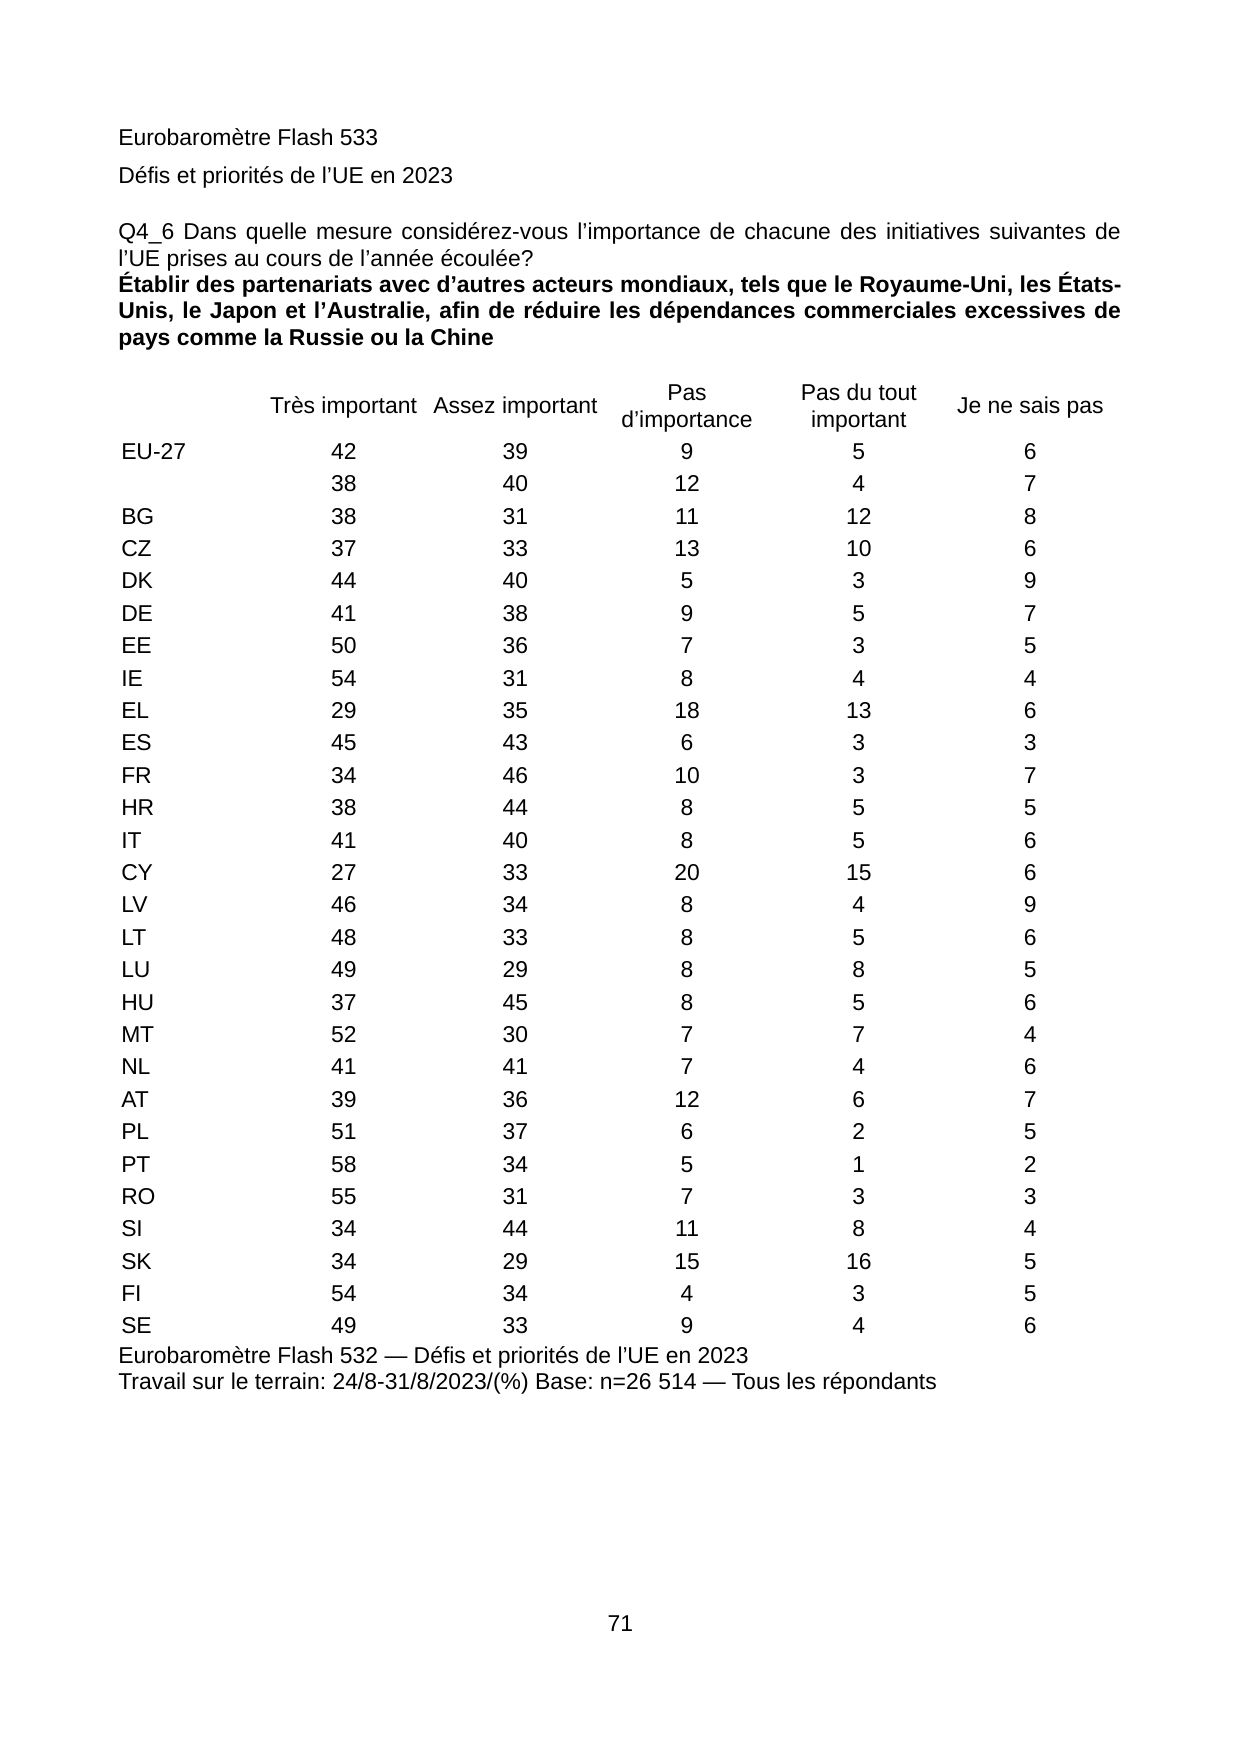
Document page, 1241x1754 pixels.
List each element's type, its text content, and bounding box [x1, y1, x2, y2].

table_cell 45 [429, 986, 601, 1018]
table_cell 40 [429, 467, 601, 499]
table_cell 7 [601, 1018, 773, 1050]
table_cell 10 [773, 532, 944, 564]
table_cell 34 [429, 888, 601, 921]
table_cell 5 [773, 921, 944, 953]
table_cell 5 [601, 564, 773, 597]
table_cell 8 [944, 500, 1116, 532]
table_cell 34 [258, 1212, 429, 1245]
table_cell 9 [601, 435, 773, 467]
table_cell 3 [944, 1180, 1116, 1212]
table_cell 11 [601, 500, 773, 532]
table_cell 37 [429, 1115, 601, 1147]
table_cell 9 [601, 1310, 773, 1342]
table_cell 6 [944, 435, 1116, 467]
table_cell 39 [429, 435, 601, 467]
table_cell 12 [773, 500, 944, 532]
table_cell 50 [258, 629, 429, 662]
table_cell 16 [773, 1245, 944, 1277]
table_cell 6 [944, 856, 1116, 888]
table_cell 5 [773, 824, 944, 856]
table_cell 39 [258, 1083, 429, 1115]
table_cell SK [118, 1245, 258, 1277]
table_cell 33 [429, 856, 601, 888]
table_cell DE [118, 597, 258, 629]
table_cell [118, 467, 258, 499]
table_cell 51 [258, 1115, 429, 1147]
table_cell IT [118, 824, 258, 856]
table_cell 7 [601, 629, 773, 662]
table_cell 5 [944, 629, 1116, 662]
table_cell 37 [258, 532, 429, 564]
table_cell 29 [258, 694, 429, 726]
table_cell 36 [429, 1083, 601, 1115]
table_cell 54 [258, 1277, 429, 1309]
table_cell 3 [773, 759, 944, 791]
table_cell 4 [944, 1018, 1116, 1050]
table_cell 37 [258, 986, 429, 1018]
table_cell 6 [944, 921, 1116, 953]
table_cell 9 [944, 888, 1116, 921]
table_cell 13 [773, 694, 944, 726]
table_cell 4 [944, 1212, 1116, 1245]
table_cell 4 [773, 1050, 944, 1083]
table_cell PT [118, 1148, 258, 1180]
table_cell 41 [258, 1050, 429, 1083]
table_cell 48 [258, 921, 429, 953]
table_cell 8 [601, 662, 773, 694]
table_cell 6 [601, 1115, 773, 1147]
table_cell 31 [429, 662, 601, 694]
table_cell 43 [429, 726, 601, 759]
table_cell CZ [118, 532, 258, 564]
table_cell 8 [601, 953, 773, 986]
table_cell 7 [944, 759, 1116, 791]
table_cell 34 [429, 1148, 601, 1180]
table_cell 9 [601, 597, 773, 629]
table_cell 41 [429, 1050, 601, 1083]
table_cell 8 [773, 1212, 944, 1245]
table_cell 5 [773, 597, 944, 629]
table_cell 38 [258, 791, 429, 823]
table_cell 11 [601, 1212, 773, 1245]
table_cell DK [118, 564, 258, 597]
table_cell 42 [258, 435, 429, 467]
table_cell 12 [601, 1083, 773, 1115]
table_cell 31 [429, 1180, 601, 1212]
table_cell FI [118, 1277, 258, 1309]
table_cell 7 [944, 467, 1116, 499]
table_cell EU-27 [118, 435, 258, 467]
text Établir des partenariats avec d’autres acteurs mondiaux, tels que le Royaume-Uni, les États-Unis, le Japon et l’Australie, afin de réduire les dépendances commerciales excessives de pays comme la Russie ou la Chine [118, 271, 1122, 350]
table_cell 33 [429, 1310, 601, 1342]
table_cell 38 [258, 500, 429, 532]
table_cell 15 [773, 856, 944, 888]
text Eurobaromètre Flash 532 — Défis et priorités de l’UE en 2023 [118, 1342, 1122, 1368]
table_cell 2 [944, 1148, 1116, 1180]
table_cell 1 [773, 1148, 944, 1180]
table_cell 5 [944, 1115, 1116, 1147]
table_cell 54 [258, 662, 429, 694]
table_cell 20 [601, 856, 773, 888]
table_cell 12 [601, 467, 773, 499]
table_cell 3 [773, 629, 944, 662]
table_cell 34 [429, 1277, 601, 1309]
table_cell EE [118, 629, 258, 662]
table_cell 38 [258, 467, 429, 499]
table_cell 8 [601, 888, 773, 921]
table_cell 8 [601, 791, 773, 823]
table_cell LV [118, 888, 258, 921]
table_cell 5 [773, 435, 944, 467]
table_cell 8 [773, 953, 944, 986]
table_cell BG [118, 500, 258, 532]
table_cell 44 [429, 1212, 601, 1245]
table_cell 4 [944, 662, 1116, 694]
table_cell 5 [944, 953, 1116, 986]
table_cell HR [118, 791, 258, 823]
table_cell 3 [773, 564, 944, 597]
table_cell 38 [429, 597, 601, 629]
table_cell 31 [429, 500, 601, 532]
table_cell 44 [429, 791, 601, 823]
table_cell NL [118, 1050, 258, 1083]
table_cell 2 [773, 1115, 944, 1147]
table_cell 7 [773, 1018, 944, 1050]
table_header [118, 376, 258, 435]
table_cell 5 [944, 791, 1116, 823]
table_cell 6 [944, 694, 1116, 726]
table_cell 18 [601, 694, 773, 726]
table_cell 8 [601, 986, 773, 1018]
table_cell 5 [773, 986, 944, 1018]
table_cell SE [118, 1310, 258, 1342]
table_cell 7 [944, 597, 1116, 629]
table_cell SI [118, 1212, 258, 1245]
table_cell 41 [258, 824, 429, 856]
text Travail sur le terrain: 24/8-31/8/2023/(%) Base: n=26 514 — Tous les répondants [118, 1368, 1122, 1394]
table_cell 49 [258, 953, 429, 986]
table_cell 33 [429, 921, 601, 953]
table_cell 5 [773, 791, 944, 823]
table_cell 30 [429, 1018, 601, 1050]
table_header Pas d’importance [601, 376, 773, 435]
table_cell PL [118, 1115, 258, 1147]
table_cell 29 [429, 1245, 601, 1277]
table_cell HU [118, 986, 258, 1018]
table_cell 55 [258, 1180, 429, 1212]
table_cell 33 [429, 532, 601, 564]
table_cell 8 [601, 921, 773, 953]
table_cell 7 [601, 1050, 773, 1083]
table_cell 45 [258, 726, 429, 759]
text Q4_6 Dans quelle mesure considérez-vous l’importance de chacune des initiatives suivantes de l’UE prises au cours de l’année écoulée? [118, 218, 1122, 271]
table_cell 3 [773, 726, 944, 759]
table_cell 3 [773, 1277, 944, 1309]
table_cell 6 [944, 824, 1116, 856]
table_cell 46 [429, 759, 601, 791]
table_cell FR [118, 759, 258, 791]
table_cell 6 [773, 1083, 944, 1115]
table_cell 58 [258, 1148, 429, 1180]
table_cell 4 [773, 1310, 944, 1342]
table_header Je ne sais pas [944, 376, 1116, 435]
table_cell 5 [601, 1148, 773, 1180]
table_cell 7 [944, 1083, 1116, 1115]
table_cell 34 [258, 1245, 429, 1277]
table_cell 13 [601, 532, 773, 564]
table_cell 41 [258, 597, 429, 629]
table_cell 6 [601, 726, 773, 759]
table_cell 15 [601, 1245, 773, 1277]
table_cell 44 [258, 564, 429, 597]
table_cell 40 [429, 824, 601, 856]
table_cell 46 [258, 888, 429, 921]
table_cell ES [118, 726, 258, 759]
table_cell 4 [773, 888, 944, 921]
table_cell AT [118, 1083, 258, 1115]
table_cell CY [118, 856, 258, 888]
table_cell 29 [429, 953, 601, 986]
table_cell 4 [773, 467, 944, 499]
table_cell 34 [258, 759, 429, 791]
table_header Pas du tout important [773, 376, 944, 435]
table_cell 5 [944, 1277, 1116, 1309]
table_cell 6 [944, 532, 1116, 564]
table_cell EL [118, 694, 258, 726]
table_cell 3 [773, 1180, 944, 1212]
table_cell MT [118, 1018, 258, 1050]
table_cell 5 [944, 1245, 1116, 1277]
table_cell 4 [601, 1277, 773, 1309]
table_cell 3 [944, 726, 1116, 759]
table_cell 40 [429, 564, 601, 597]
table_cell 6 [944, 1310, 1116, 1342]
table_cell IE [118, 662, 258, 694]
table_cell RO [118, 1180, 258, 1212]
table_cell LU [118, 953, 258, 986]
table_cell 9 [944, 564, 1116, 597]
table_cell 4 [773, 662, 944, 694]
table_cell 36 [429, 629, 601, 662]
table_cell 7 [601, 1180, 773, 1212]
table_cell 6 [944, 986, 1116, 1018]
table_cell 6 [944, 1050, 1116, 1083]
table_cell 49 [258, 1310, 429, 1342]
table_cell 10 [601, 759, 773, 791]
table_cell 27 [258, 856, 429, 888]
table_header Assez important [429, 376, 601, 435]
table_cell 35 [429, 694, 601, 726]
table_header Très important [258, 376, 429, 435]
table_cell LT [118, 921, 258, 953]
table_cell 8 [601, 824, 773, 856]
table_cell 52 [258, 1018, 429, 1050]
